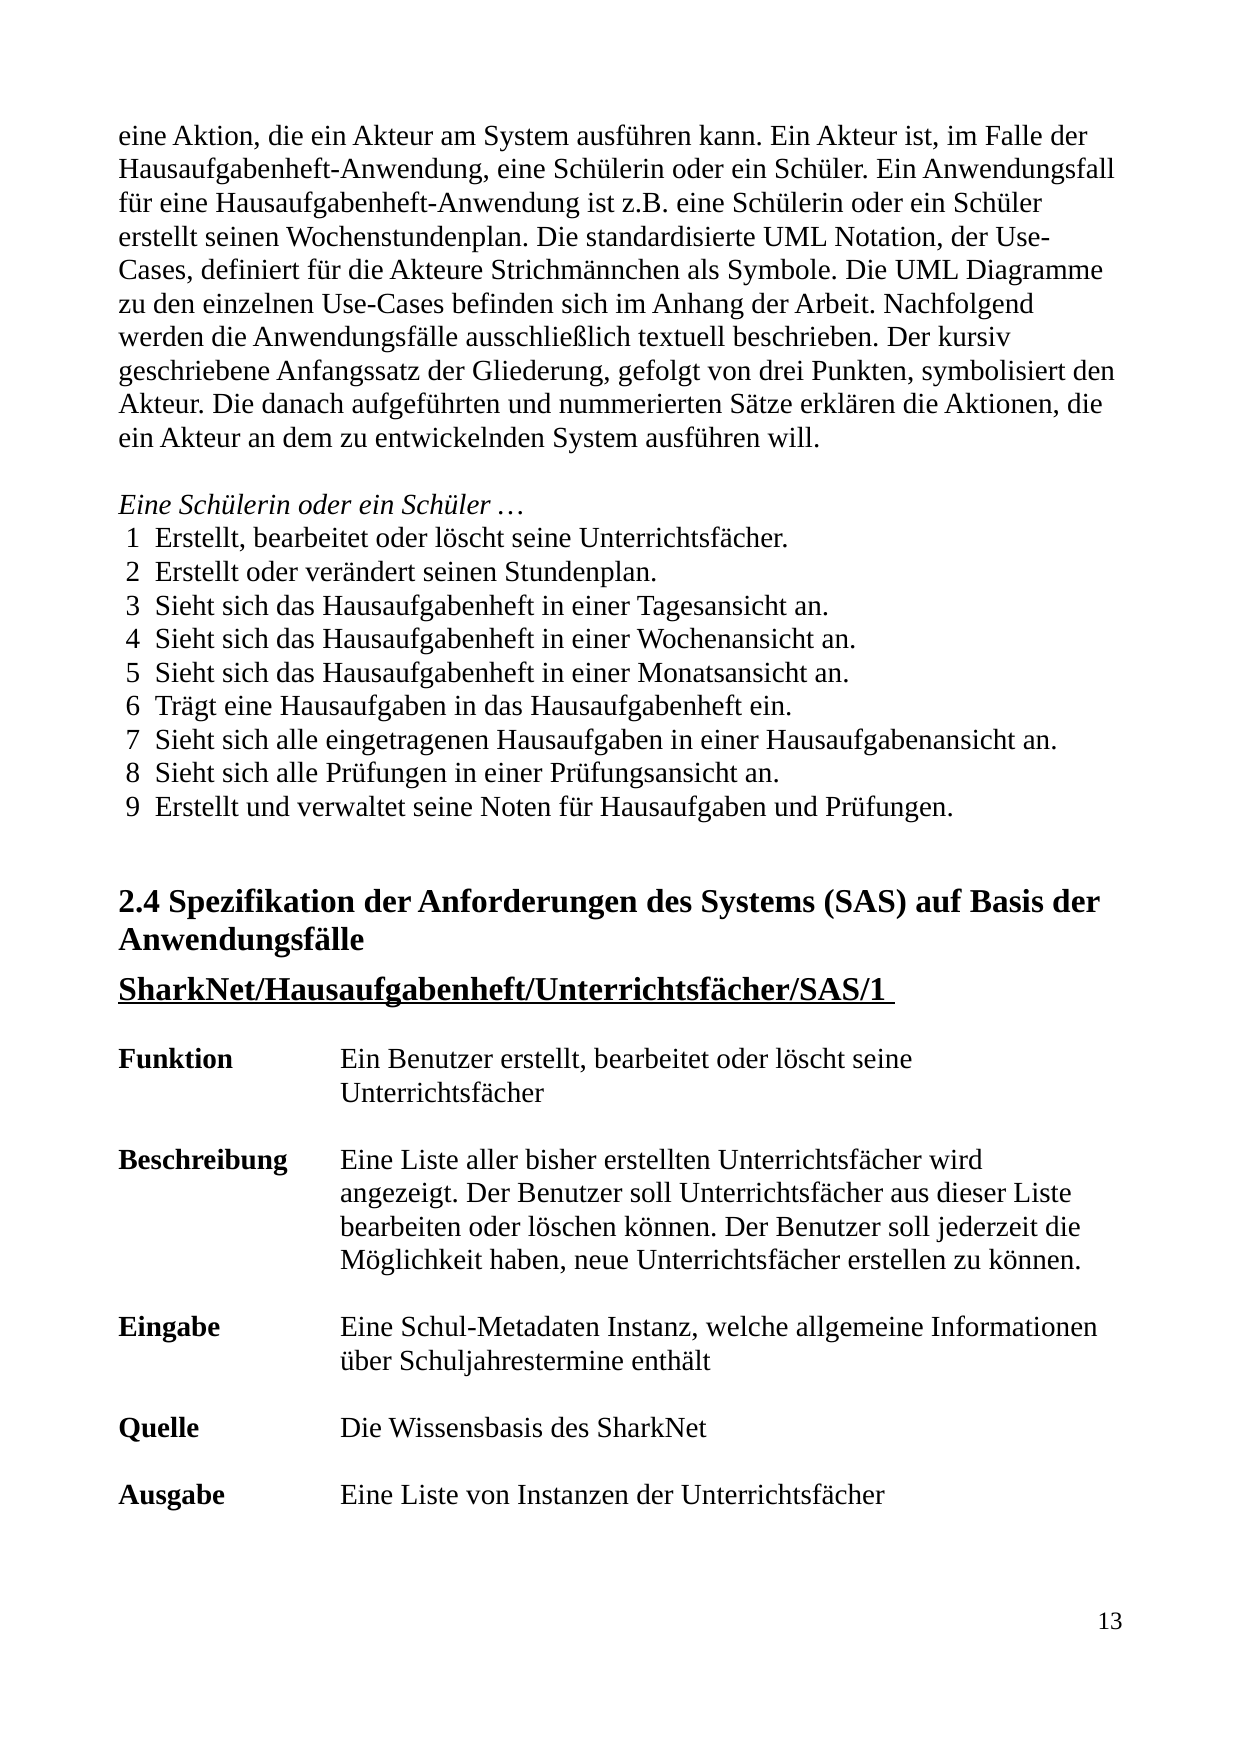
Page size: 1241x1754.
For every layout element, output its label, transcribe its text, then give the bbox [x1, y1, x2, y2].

list Trägt eine Hausaufgaben in das Hausaufgabenheft ein. [118, 688, 1122, 722]
list Sieht sich das Hausaufgabenheft in einer Tagesansicht an. [118, 588, 1122, 621]
list Erstellt oder verändert seinen Stundenplan. [118, 554, 1122, 588]
list Sieht sich das Hausaufgabenheft in einer Wochenansicht an. [118, 621, 1122, 655]
text Eine Schülerin oder ein Schüler … [118, 487, 1122, 521]
subtitle 2.4 Spezifikation der Anforderungen des Systems (SAS) auf Basis der Anwendungsfälle [118, 881, 1122, 957]
text Quelle Die Wissensbasis des SharkNet [118, 1410, 1122, 1444]
list Erstellt, bearbeitet oder löscht seine Unterrichtsfächer. [118, 521, 1122, 554]
text Beschreibung Eine Liste aller bisher erstellten Unterrichtsfächer wird angezeigt. Der Benutzer soll Unterrichtsfächer aus dieser Liste bearbeiten oder löschen können. Der Benutzer soll jederzeit die Möglichkeit haben, neue Unterrichtsfächer erstellen zu können. [118, 1142, 1122, 1276]
text Funktion Ein Benutzer erstellt, bearbeitet oder löscht seine Unterrichtsfächer [118, 1041, 1122, 1108]
text Eingabe Eine Schul-Metadaten Instanz, welche allgemeine Informationen über Schuljahrestermine enthält [118, 1309, 1122, 1377]
text Ausgabe Eine Liste von Instanzen der Unterrichtsfächer [118, 1477, 1122, 1511]
text SharkNet/Hausaufgabenheft/Unterrichtsfächer/SAS/1 [118, 969, 1122, 1008]
list Sieht sich das Hausaufgabenheft in einer Monatsansicht an. [118, 655, 1122, 688]
list Sieht sich alle Prüfungen in einer Prüfungsansicht an. [118, 755, 1122, 789]
list Sieht sich alle eingetragenen Hausaufgaben in einer Hausaufgabenansicht an. [118, 722, 1122, 755]
text eine Aktion, die ein Akteur am System ausführen kann. Ein Akteur ist, im Falle der Hausaufgabenheft-Anwendung, eine Schülerin oder ein Schüler. Ein Anwendungsfall für eine Hausaufgabenheft-Anwendung ist z.B. eine Schülerin oder ein Schüler erstellt seinen Wochenstundenplan. Die standardisierte UML Notation, der Use-Cases, definiert für die Akteure Strichmännchen als Symbole. Die UML Diagramme zu den einzelnen Use-Cases befinden sich im Anhang der Arbeit. Nachfolgend werden die Anwendungsfälle ausschließlich textuell beschrieben. Der kursiv geschriebene Anfangssatz der Gliederung, gefolgt von drei Punkten, symbolisiert den Akteur. Die danach aufgeführten und nummerierten Sätze erklären die Aktionen, die ein Akteur an dem zu entwickelnden System ausführen will. [118, 118, 1122, 453]
list Erstellt und verwaltet seine Noten für Hausaufgaben und Prüfungen. [118, 789, 1122, 822]
